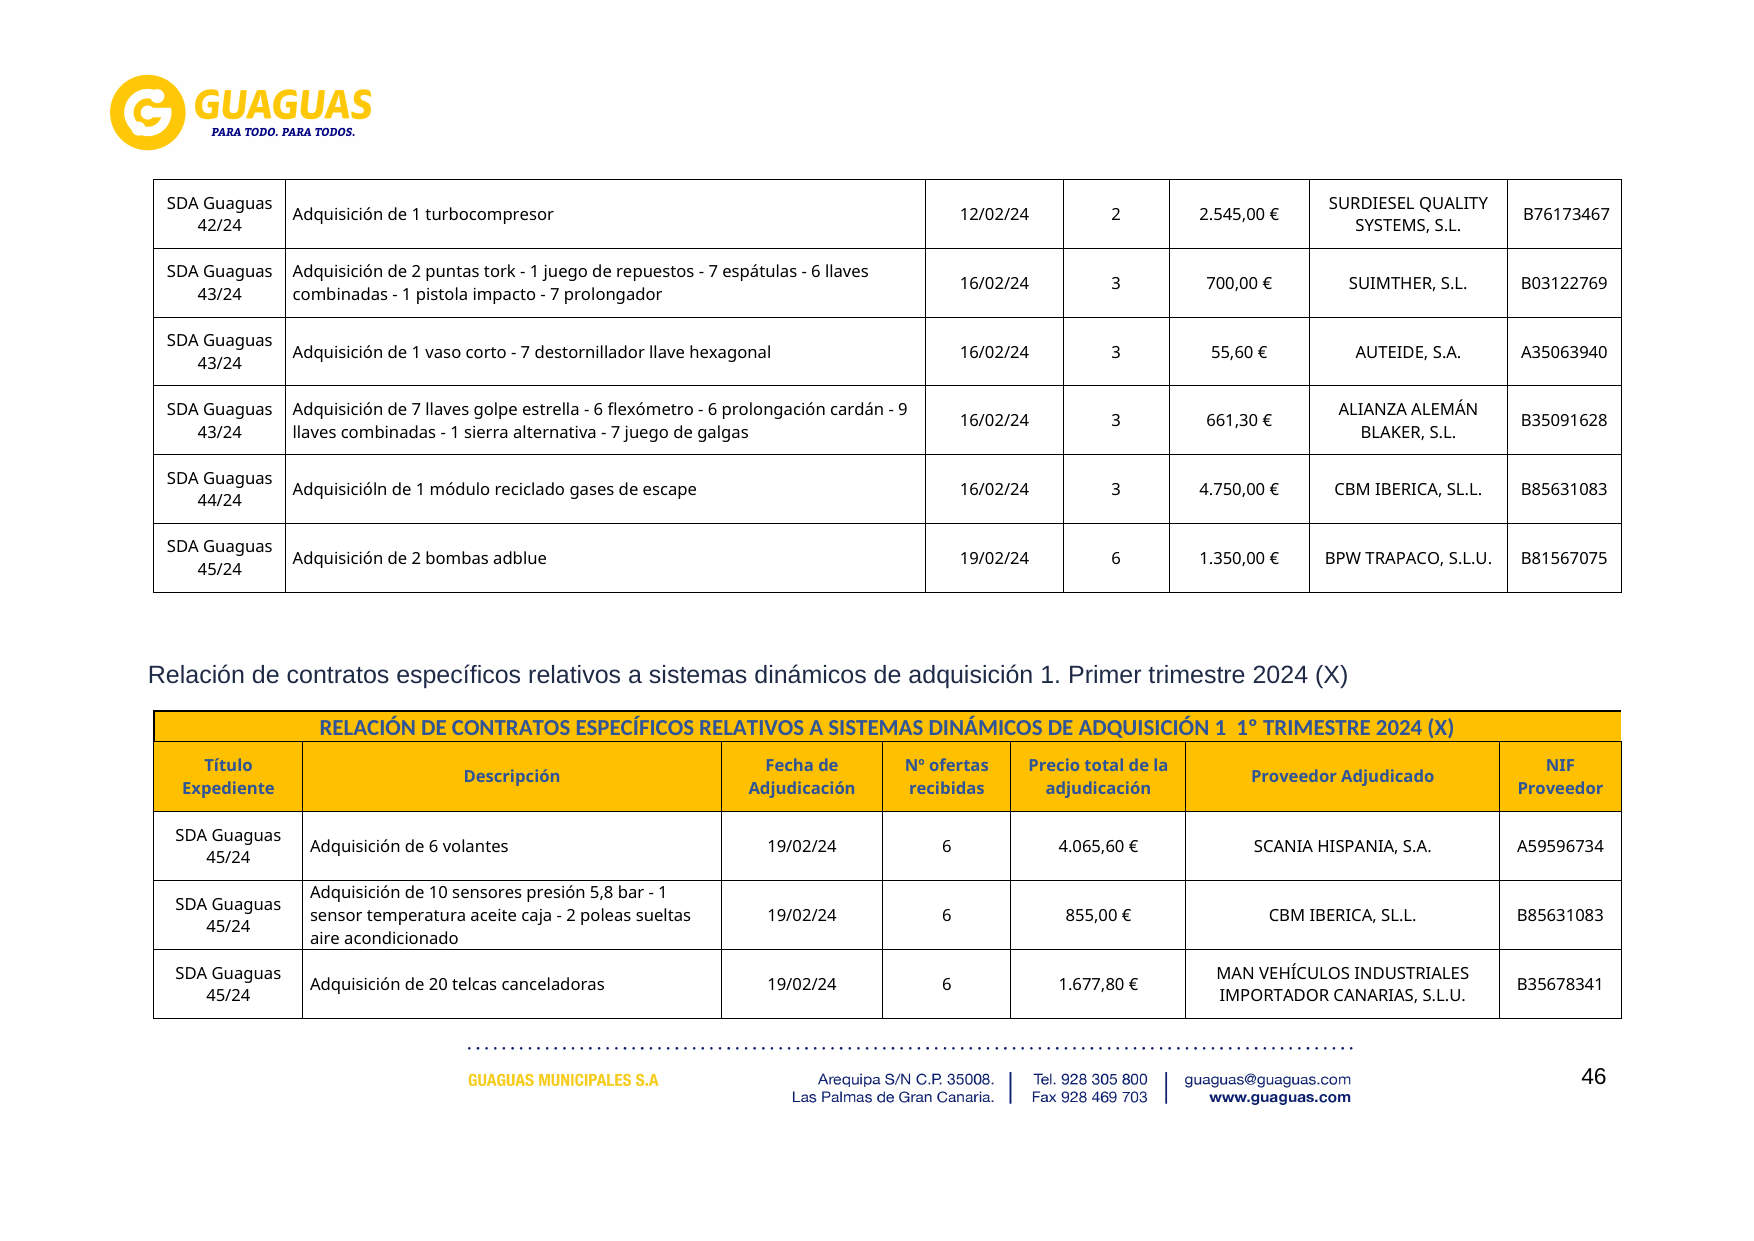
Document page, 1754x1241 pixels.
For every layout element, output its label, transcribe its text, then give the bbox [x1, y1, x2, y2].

text Relación de contratos específicos relativos a sistemas dinámicos de adquisición 1. Primer trimestre 2024 (X) [148, 660, 1606, 689]
table_cell 16/02/24 [926, 249, 1063, 317]
table_cell SCANIA HISPANIA, S.A. [1186, 812, 1499, 880]
table_cell 19/02/24 [926, 524, 1063, 592]
picture [107, 73, 374, 152]
table_cell B76173467 [1508, 180, 1621, 248]
table_cell B81567075 [1508, 524, 1621, 592]
table_cell SURDIESEL QUALITY SYSTEMS, S.L. [1310, 180, 1507, 248]
table_cell BPW TRAPACO, S.L.U. [1310, 524, 1507, 592]
table_cell 19/02/24 [722, 950, 882, 1018]
table_cell Adquisición de 7 llaves golpe estrella - 6 flexómetro - 6 prolongación cardán - 9 llaves combinadas - 1 sierra alternativa - 7 juego de galgas [286, 386, 925, 454]
table_cell Adquisición de 2 bombas adblue [286, 524, 925, 592]
table_cell 3 [1064, 249, 1169, 317]
table_cell A35063940 [1508, 318, 1621, 385]
table_cell SDA Guaguas 43/24 [154, 249, 285, 317]
table_cell Nº ofertas recibidas [883, 742, 1010, 811]
table_cell SDA Guaguas 45/24 [154, 950, 302, 1018]
table_cell 16/02/24 [926, 318, 1063, 385]
table_cell 4.750,00 € [1170, 455, 1309, 523]
table_cell Adquisición de 10 sensores presión 5,8 bar - 1 sensor temperatura aceite caja - 2 poleas sueltas aire acondicionado [303, 881, 721, 949]
table_cell 700,00 € [1170, 249, 1309, 317]
table_cell SDA Guaguas 43/24 [154, 386, 285, 454]
table_header RELACIÓN DE CONTRATOS ESPECÍFICOS RELATIVOS A SISTEMAS DINÁMICOS DE ADQUISICIÓN 1 1º TRIMESTRE 2024 (X) [155, 712, 1621, 741]
table_cell 3 [1064, 318, 1169, 385]
table_cell Proveedor Adjudicado [1186, 742, 1499, 811]
table_cell Adquisición de 6 volantes [303, 812, 721, 880]
table_cell SUIMTHER, S.L. [1310, 249, 1507, 317]
table_cell SDA Guaguas 44/24 [154, 455, 285, 523]
table_cell 3 [1064, 386, 1169, 454]
table_cell 2.545,00 € [1170, 180, 1309, 248]
table_cell 2 [1064, 180, 1169, 248]
table_cell 4.065,60 € [1011, 812, 1185, 880]
table_cell SDA Guaguas 43/24 [154, 318, 285, 385]
table_cell Fecha de Adjudicación [722, 742, 882, 811]
table_cell Adquisición de 20 telcas canceladoras [303, 950, 721, 1018]
table_cell 19/02/24 [722, 812, 882, 880]
table_cell ALIANZA ALEMÁN BLAKER, S.L. [1310, 386, 1507, 454]
table_cell CBM IBERICA, SL.L. [1186, 881, 1499, 949]
table_cell 6 [883, 881, 1010, 949]
table_cell A59596734 [1500, 812, 1621, 880]
table_cell SDA Guaguas 45/24 [154, 881, 302, 949]
table_cell B35678341 [1500, 950, 1621, 1018]
table_cell 1.350,00 € [1170, 524, 1309, 592]
table_cell Precio total de la adjudicación [1011, 742, 1185, 811]
table_cell 855,00 € [1011, 881, 1185, 949]
table_cell 6 [883, 812, 1010, 880]
table_cell 6 [883, 950, 1010, 1018]
table_cell 12/02/24 [926, 180, 1063, 248]
table_cell Adquisicióln de 1 módulo reciclado gases de escape [286, 455, 925, 523]
table_cell Adquisición de 1 turbocompresor [286, 180, 925, 248]
table_cell B85631083 [1500, 881, 1621, 949]
table_cell NIF Proveedor [1500, 742, 1621, 811]
table_cell 16/02/24 [926, 455, 1063, 523]
table_cell B85631083 [1508, 455, 1621, 523]
table_cell SDA Guaguas 42/24 [154, 180, 285, 248]
table_cell Adquisición de 2 puntas tork - 1 juego de repuestos - 7 espátulas - 6 llaves combinadas - 1 pistola impacto - 7 prolongador [286, 249, 925, 317]
table_cell 6 [1064, 524, 1169, 592]
table_cell Adquisición de 1 vaso corto - 7 destornillador llave hexagonal [286, 318, 925, 385]
table_cell 3 [1064, 455, 1169, 523]
picture [467, 1047, 1353, 1109]
table_cell CBM IBERICA, SL.L. [1310, 455, 1507, 523]
table_cell B35091628 [1508, 386, 1621, 454]
table_cell 1.677,80 € [1011, 950, 1185, 1018]
table_cell 55,60 € [1170, 318, 1309, 385]
table_cell 16/02/24 [926, 386, 1063, 454]
table_cell SDA Guaguas 45/24 [154, 524, 285, 592]
table_cell AUTEIDE, S.A. [1310, 318, 1507, 385]
table_cell Título Expediente [154, 742, 302, 811]
table_cell 19/02/24 [722, 881, 882, 949]
table_cell B03122769 [1508, 249, 1621, 317]
table_cell SDA Guaguas 45/24 [154, 812, 302, 880]
table_cell MAN VEHÍCULOS INDUSTRIALES IMPORTADOR CANARIAS, S.L.U. [1186, 950, 1499, 1018]
table_cell Descripción [303, 742, 721, 811]
table_cell 661,30 € [1170, 386, 1309, 454]
